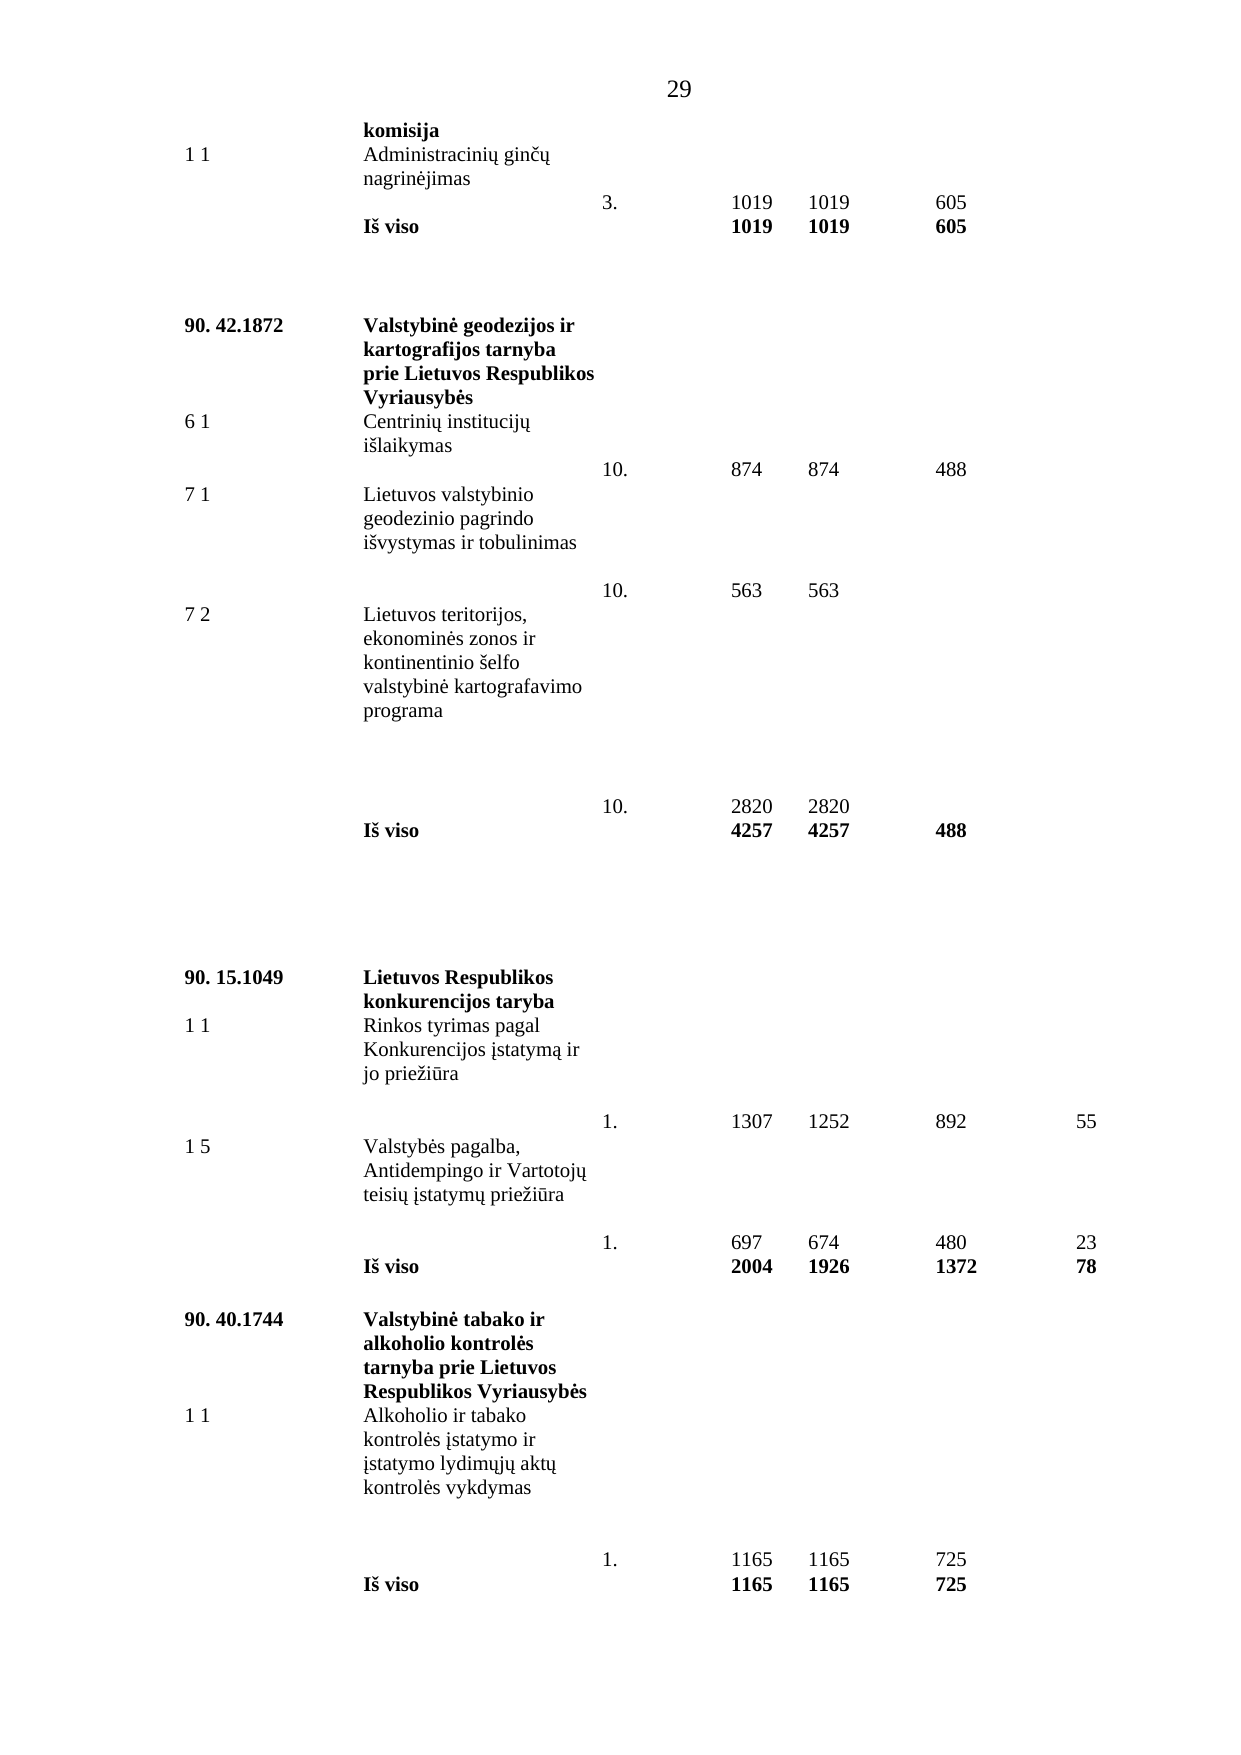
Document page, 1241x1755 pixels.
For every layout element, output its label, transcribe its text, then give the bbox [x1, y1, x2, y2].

table_cell 78 [1073, 1254, 1181, 1280]
table_cell [1073, 1403, 1181, 1571]
table_cell 1. [599, 1403, 728, 1571]
table_cell [932, 241, 1073, 313]
table_cell [181, 1280, 360, 1307]
table_cell [181, 1598, 360, 1624]
table_cell Valstybinė tabako ir alkoholio kontrolės tarnyba prie Lietuvos Respublikos Vyriausybės [360, 1307, 599, 1403]
table_cell [177, 845, 181, 965]
table_cell 1165 [805, 1571, 932, 1598]
table_cell [177, 818, 181, 845]
table_cell 674 [805, 1134, 932, 1254]
table_cell Iš viso [360, 1254, 599, 1280]
table_cell [177, 1403, 181, 1571]
table_cell [177, 1013, 181, 1133]
table_cell 1 1 [181, 142, 360, 214]
table_cell [599, 1598, 728, 1624]
table_cell 892 [932, 1013, 1073, 1133]
table_cell [805, 1598, 932, 1624]
table_cell 10. [599, 602, 728, 818]
table_cell [1073, 118, 1181, 142]
table_cell [177, 1254, 181, 1280]
table_cell [1073, 818, 1181, 845]
table_cell Iš viso [360, 1571, 599, 1598]
table_cell [805, 965, 932, 1013]
table_cell 1372 [932, 1254, 1073, 1280]
table_cell [177, 313, 181, 409]
table_cell 3. [599, 142, 728, 214]
table_cell [1073, 241, 1181, 313]
table_cell komisija [360, 118, 599, 142]
table_cell [1073, 602, 1181, 818]
table_cell [177, 1307, 181, 1403]
table_cell 4257 [805, 818, 932, 845]
table_cell 1165 [728, 1403, 805, 1571]
table_cell [599, 1254, 728, 1280]
table_cell [805, 1280, 932, 1307]
table_cell [728, 241, 805, 313]
table_cell Iš viso [360, 214, 599, 241]
table_cell 90. 40.1744 [181, 1307, 360, 1403]
table_cell 725 [932, 1403, 1073, 1571]
table_cell [728, 1307, 805, 1403]
table_cell [360, 241, 599, 313]
table_cell 1252 [805, 1013, 932, 1133]
table_cell [932, 481, 1073, 602]
table_cell [805, 118, 932, 142]
table_cell [805, 845, 932, 965]
table_cell [181, 1571, 360, 1598]
table_cell [932, 845, 1073, 965]
table_cell 1019 [805, 214, 932, 241]
table_cell [932, 118, 1073, 142]
table_cell 725 [932, 1571, 1073, 1598]
table_cell [599, 845, 728, 965]
table_cell [805, 1307, 932, 1403]
table_cell [1073, 965, 1181, 1013]
table_cell [177, 1134, 181, 1254]
table_cell 1 5 [181, 1134, 360, 1254]
table_cell [805, 241, 932, 313]
table_cell [181, 241, 360, 313]
table_cell [177, 602, 181, 818]
table_cell 874 [728, 409, 805, 481]
table_cell 7 2 [181, 602, 360, 818]
table_cell [177, 481, 181, 602]
table_cell 90. 15.1049 [181, 965, 360, 1013]
table_cell [1073, 214, 1181, 241]
table_cell Lietuvos Respublikos konkurencijos taryba [360, 965, 599, 1013]
table_cell 1. [599, 1013, 728, 1133]
table_cell Rinkos tyrimas pagal Konkurencijos įstatymą ir jo priežiūra [360, 1013, 599, 1133]
table_cell 605 [932, 214, 1073, 241]
table_cell 1 1 [181, 1403, 360, 1571]
table_cell Administracinių ginčų nagrinėjimas [360, 142, 599, 214]
table_cell 2820 [728, 602, 805, 818]
table_cell 1926 [805, 1254, 932, 1280]
table_cell [599, 1571, 728, 1598]
table_cell [1073, 409, 1181, 481]
table_cell [1073, 142, 1181, 214]
table_cell 1165 [728, 1571, 805, 1598]
table_cell [177, 241, 181, 313]
table_cell [599, 118, 728, 142]
table_cell [932, 1307, 1073, 1403]
table_cell [181, 214, 360, 241]
table_cell [177, 965, 181, 1013]
table_cell 1307 [728, 1013, 805, 1133]
table_cell [177, 118, 181, 142]
table_cell Valstybės pagalba, Antidempingo ir Vartotojų teisių įstatymų priežiūra [360, 1134, 599, 1254]
table_cell [599, 1280, 728, 1307]
table_cell [932, 1598, 1073, 1624]
table_cell 480 [932, 1134, 1073, 1254]
table_cell [599, 214, 728, 241]
table_cell 1019 [805, 142, 932, 214]
table_cell [360, 1598, 599, 1624]
table_cell [599, 818, 728, 845]
table_cell 10. [599, 481, 728, 602]
table_cell [181, 118, 360, 142]
table_cell [1073, 1571, 1181, 1598]
table_cell Alkoholio ir tabako kontrolės įstatymo ir įstatymo lydimųjų aktų kontrolės vykdymas [360, 1403, 599, 1571]
table_cell [932, 965, 1073, 1013]
table_cell [181, 845, 360, 965]
table_cell Iš viso [360, 818, 599, 845]
table_cell [932, 1280, 1073, 1307]
table_cell 55 [1073, 1013, 1181, 1133]
table_cell [599, 313, 728, 409]
table_cell [1073, 481, 1181, 602]
table_cell 10. [599, 409, 728, 481]
table_cell 488 [932, 409, 1073, 481]
table_cell [360, 845, 599, 965]
table_cell 90. 42.1872 [181, 313, 360, 409]
table_cell 1. [599, 1134, 728, 1254]
table_cell 605 [932, 142, 1073, 214]
table_cell 6 1 [181, 409, 360, 481]
table_cell [805, 313, 932, 409]
table_cell Lietuvos valstybinio geodezinio pagrindo išvystymas ir tobulinimas [360, 481, 599, 602]
table_cell [728, 313, 805, 409]
table_cell 874 [805, 409, 932, 481]
table_cell [177, 1571, 181, 1598]
table_cell [181, 1254, 360, 1280]
table_cell [1073, 313, 1181, 409]
table_cell [1073, 845, 1181, 965]
table_cell Valstybinė geodezijos ir kartografijos tarnyba prie Lietuvos Respublikos Vyriausybės [360, 313, 599, 409]
table_cell [1073, 1598, 1181, 1624]
table_cell 488 [932, 818, 1073, 845]
table_cell 1 1 [181, 1013, 360, 1133]
table_cell Centrinių institucijų išlaikymas [360, 409, 599, 481]
table_cell 2004 [728, 1254, 805, 1280]
table_cell 4257 [728, 818, 805, 845]
table_cell [360, 1280, 599, 1307]
table_cell [728, 845, 805, 965]
table_cell [599, 1307, 728, 1403]
table_cell [599, 241, 728, 313]
table_cell 563 [728, 481, 805, 602]
table_cell [177, 1598, 181, 1624]
table_cell 1019 [728, 214, 805, 241]
table_cell [181, 818, 360, 845]
table_cell [177, 142, 181, 214]
table_cell Lietuvos teritorijos, ekonominės zonos ir kontinentinio šelfo valstybinė kartografavimo programa [360, 602, 599, 818]
table_cell [932, 313, 1073, 409]
table_cell [599, 965, 728, 1013]
table_cell [177, 214, 181, 241]
table_cell [177, 1280, 181, 1307]
table_cell [1073, 1280, 1181, 1307]
table_cell [1073, 1307, 1181, 1403]
table_cell 697 [728, 1134, 805, 1254]
table_cell [177, 409, 181, 481]
table_cell [728, 1598, 805, 1624]
table_cell 2820 [805, 602, 932, 818]
table_cell [728, 1280, 805, 1307]
table_cell 23 [1073, 1134, 1181, 1254]
table_cell 1165 [805, 1403, 932, 1571]
table_cell 563 [805, 481, 932, 602]
table_cell [932, 602, 1073, 818]
table_cell 1019 [728, 142, 805, 214]
table_cell [728, 965, 805, 1013]
table_cell 7 1 [181, 481, 360, 602]
table_cell [728, 118, 805, 142]
